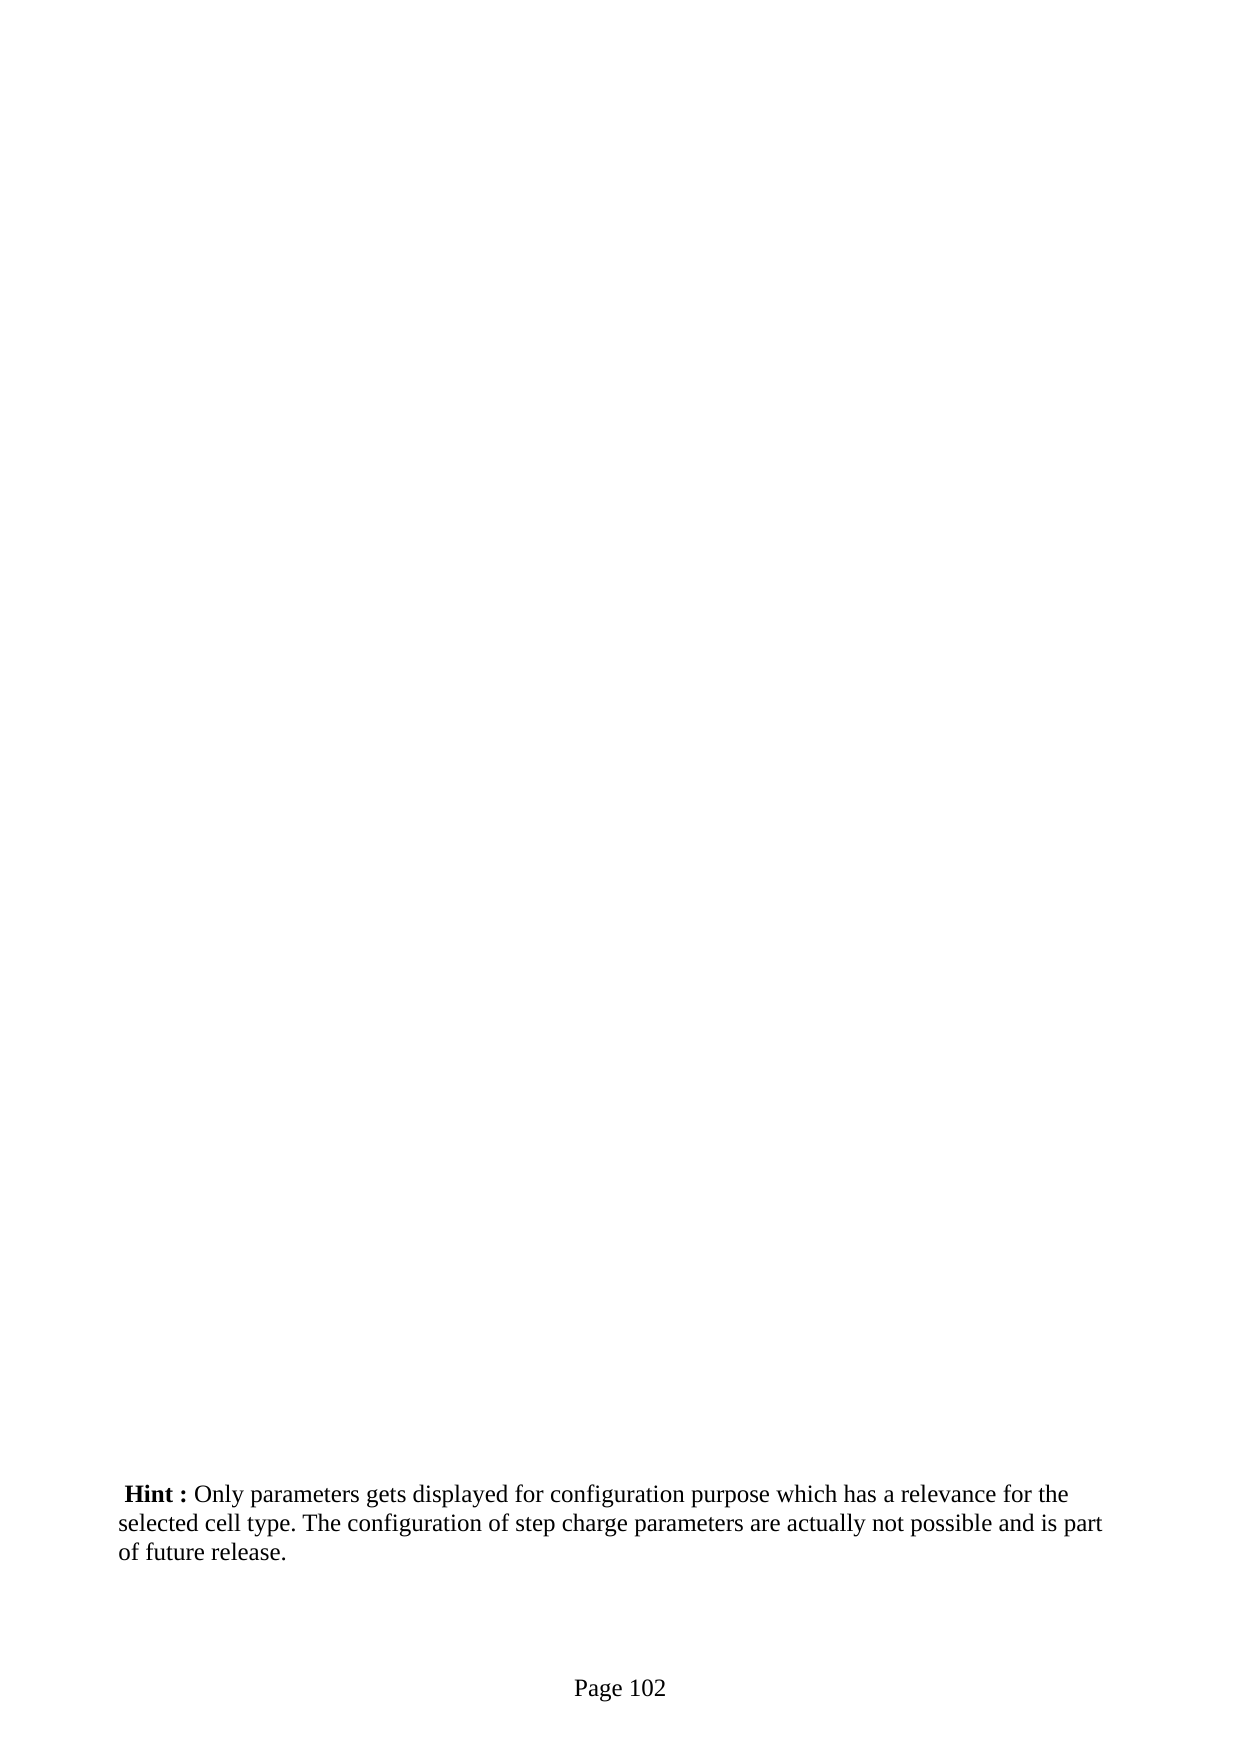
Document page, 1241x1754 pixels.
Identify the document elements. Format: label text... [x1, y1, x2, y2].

text Hint : Only parameters gets displayed for configuration purpose which has a relevance for the selected cell type. The configuration of step charge parameters are actually not possible and is part of future release. [118, 812, 1122, 1566]
